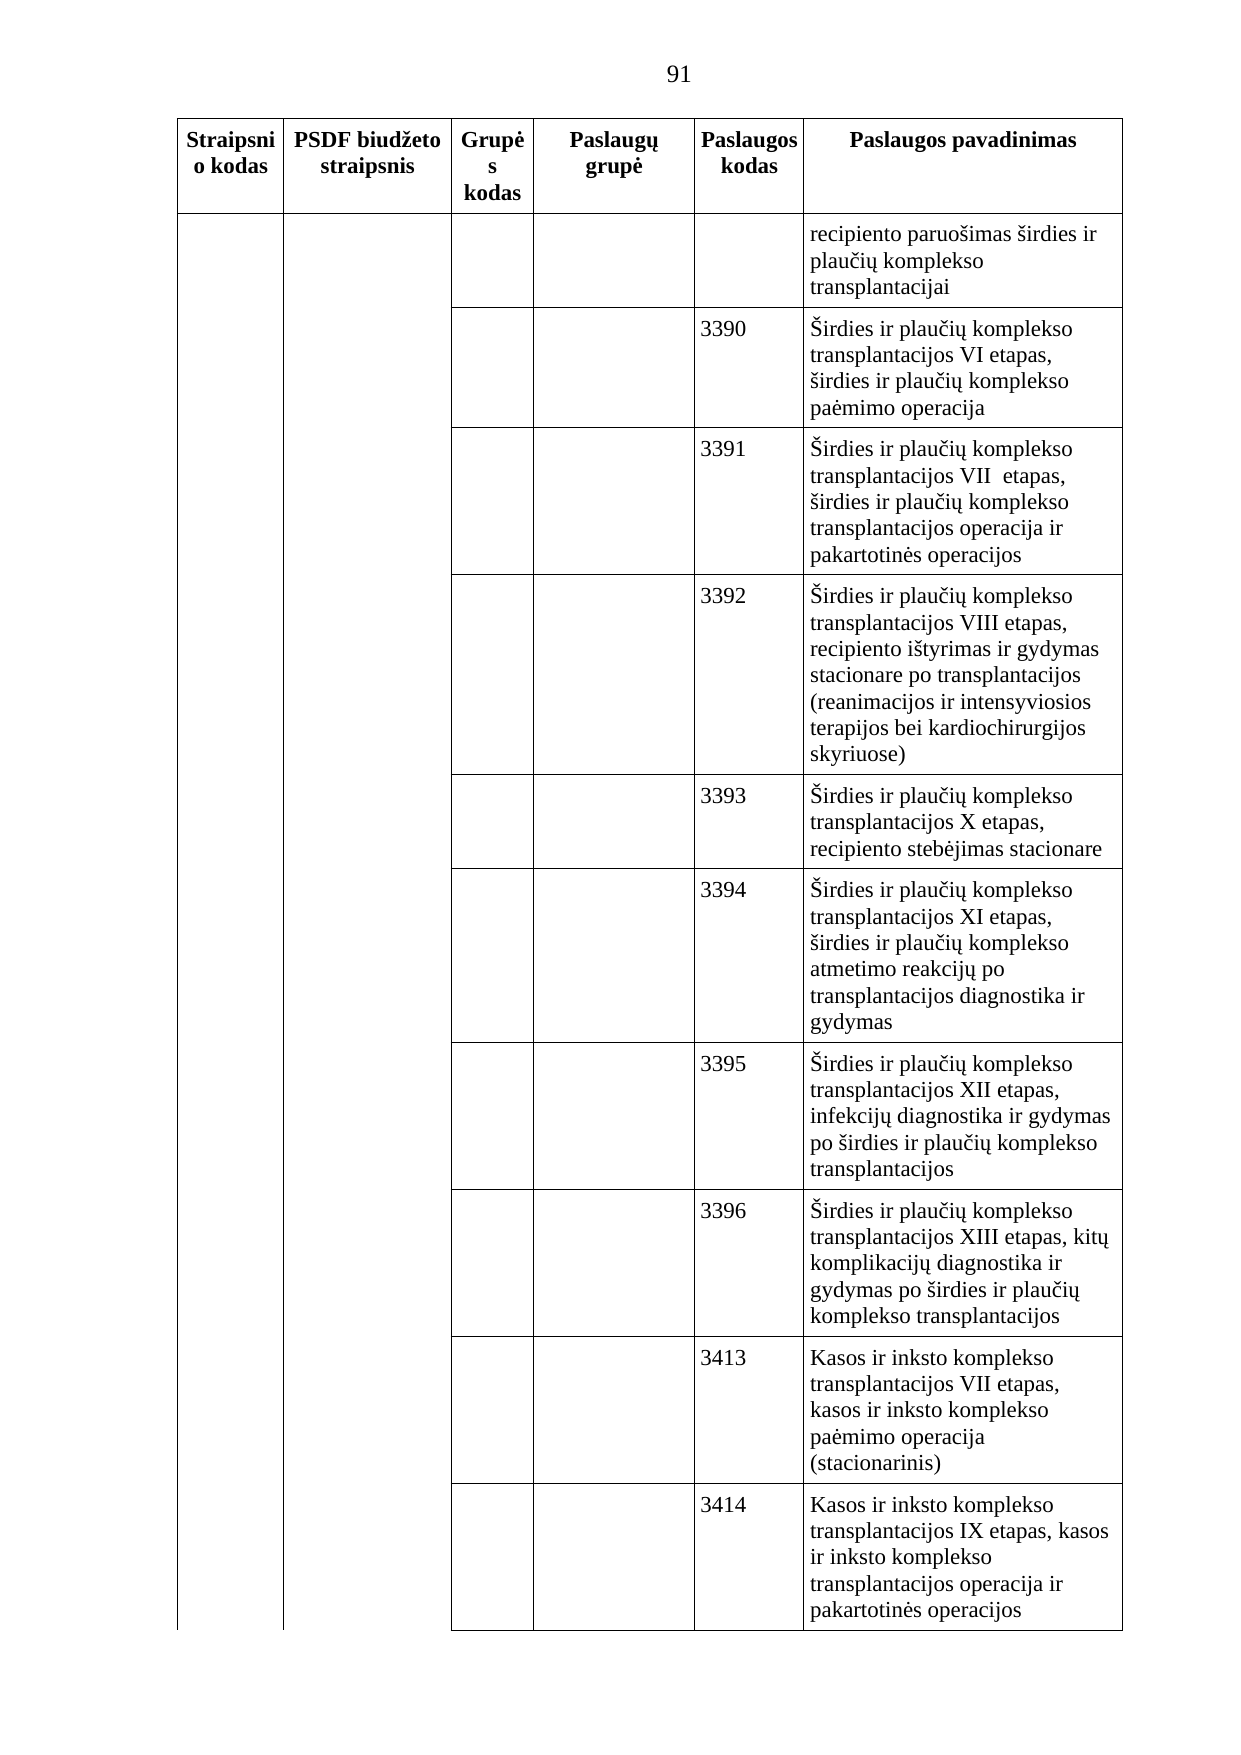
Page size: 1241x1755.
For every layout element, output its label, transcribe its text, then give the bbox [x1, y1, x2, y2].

table_cell [452, 775, 533, 868]
table_cell [534, 1190, 694, 1336]
table_header Paslaugos pavadinimas [804, 119, 1122, 212]
table_cell [534, 575, 694, 774]
table_cell [178, 868, 283, 1042]
table_cell Širdies ir plaučių komplekso transplantacijos VI etapas, širdies ir plaučių komplekso paėmimo operacija [804, 308, 1122, 427]
table_header Paslaugos kodas [695, 119, 803, 212]
table_cell Širdies ir plaučių komplekso transplantacijos XI etapas, širdies ir plaučių komplekso atmetimo reakcijų po transplantacijos diagnostika ir gydymas [804, 869, 1122, 1042]
table_cell [534, 775, 694, 868]
table_cell [284, 774, 451, 868]
table_cell 3394 [695, 869, 803, 1042]
table_cell [284, 307, 451, 427]
table_cell [178, 427, 283, 574]
table_cell [452, 869, 533, 1042]
table_cell 3393 [695, 775, 803, 868]
table_cell 3390 [695, 308, 803, 427]
table_cell 3392 [695, 575, 803, 774]
table_cell [178, 774, 283, 868]
table_cell [534, 214, 694, 307]
table_header Paslaugų grupė [534, 119, 694, 212]
table_cell Kasos ir inksto komplekso transplantacijos VII etapas, kasos ir inksto komplekso paėmimo operacija (stacionarinis) [804, 1337, 1122, 1482]
table_header Grupės kodas [452, 119, 533, 212]
table_cell [178, 1042, 283, 1188]
table_cell [452, 308, 533, 427]
table_cell [695, 214, 803, 307]
table_cell [452, 1043, 533, 1188]
table_cell [534, 308, 694, 427]
table_cell Kasos ir inksto komplekso transplantacijos IX etapas, kasos ir inksto komplekso transplantacijos operacija ir pakartotinės operacijos [804, 1484, 1122, 1629]
table_header PSDF biudžeto straipsnis [284, 119, 451, 212]
table_cell [284, 1483, 451, 1629]
table_cell [452, 1190, 533, 1336]
table_cell 3391 [695, 428, 803, 574]
table_cell Širdies ir plaučių komplekso transplantacijos VIII etapas, recipiento ištyrimas ir gydymas stacionare po transplantacijos (reanimacijos ir intensyviosios terapijos bei kardiochirurgijos skyriuose) [804, 575, 1122, 774]
table_cell [178, 214, 283, 307]
table_cell [452, 1337, 533, 1482]
table_cell [534, 1484, 694, 1629]
table_cell [452, 428, 533, 574]
table_cell [534, 1337, 694, 1482]
table_cell [284, 1336, 451, 1482]
table_cell [178, 574, 283, 774]
table_cell Širdies ir plaučių komplekso transplantacijos X etapas, recipiento stebėjimas stacionare [804, 775, 1122, 868]
table_cell [178, 307, 283, 427]
table_cell [284, 1042, 451, 1188]
table_cell 3395 [695, 1043, 803, 1188]
table_cell [284, 1189, 451, 1336]
table_cell Širdies ir plaučių komplekso transplantacijos VII etapas, širdies ir plaučių komplekso transplantacijos operacija ir pakartotinės operacijos [804, 428, 1122, 574]
table_header Straipsnio kodas [178, 119, 283, 212]
table_cell [284, 868, 451, 1042]
table_cell recipiento paruošimas širdies ir plaučių komplekso transplantacijai [804, 214, 1122, 307]
table_cell [452, 1484, 533, 1629]
table_cell [534, 869, 694, 1042]
table_cell [284, 574, 451, 774]
table_cell [178, 1189, 283, 1336]
table_cell [178, 1336, 283, 1482]
table_cell [284, 427, 451, 574]
table_cell 3414 [695, 1484, 803, 1629]
table_cell [284, 214, 451, 307]
table_cell Širdies ir plaučių komplekso transplantacijos XIII etapas, kitų komplikacijų diagnostika ir gydymas po širdies ir plaučių komplekso transplantacijos [804, 1190, 1122, 1336]
table_cell Širdies ir plaučių komplekso transplantacijos XII etapas, infekcijų diagnostika ir gydymas po širdies ir plaučių komplekso transplantacijos [804, 1043, 1122, 1188]
table_cell [534, 428, 694, 574]
table_cell 3413 [695, 1337, 803, 1482]
table_cell 3396 [695, 1190, 803, 1336]
table_cell [178, 1483, 283, 1629]
table_cell [534, 1043, 694, 1188]
table_cell [452, 575, 533, 774]
table_cell [452, 214, 533, 307]
